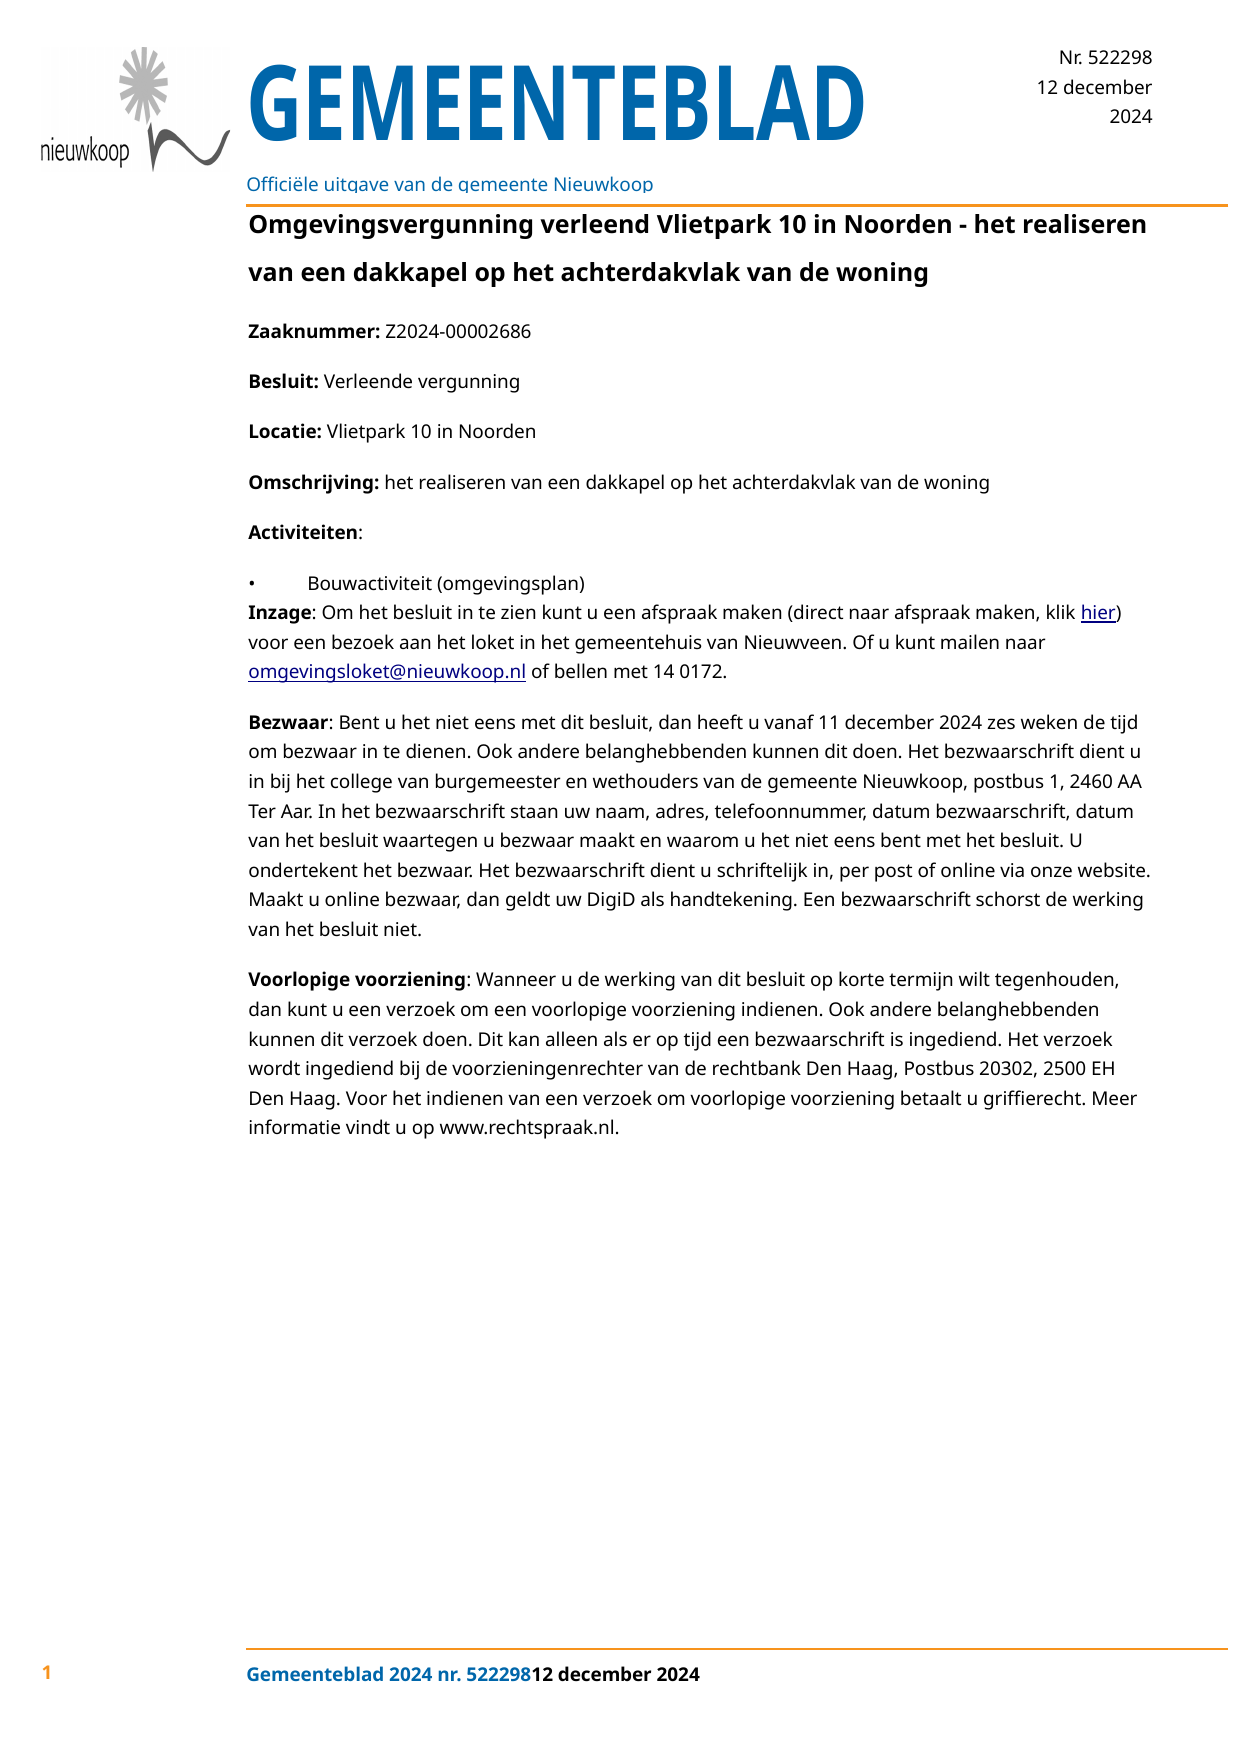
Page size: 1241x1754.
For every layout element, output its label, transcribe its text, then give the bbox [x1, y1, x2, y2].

text Voorlopige voorziening: Wanneer u de werking van dit besluit op korte termijn wilt tegenhouden, dan kunt u een verzoek om een voorlopige voorziening indienen. Ook andere belanghebbenden kunnen dit verzoek doen. Dit kan alleen als er op tijd een bezwaarschrift is ingediend. Het verzoek wordt ingediend bij de voorzieningenrechter van de rechtbank Den Haag, Postbus 20302, 2500 EH Den Haag. Voor het indienen van een verzoek om voorlopige voorziening betaalt u griffierecht. Meer informatie vindt u op www.rechtspraak.nl. [248, 967, 1152, 1140]
text Omgevingsvergunning verleend Vlietpark 10 in Noorden - het realiseren van een dakkapel op het achterdakvlak van de woning [248, 207, 1152, 288]
text Activiteiten: [248, 519, 1152, 545]
text Inzage: Om het besluit in te zien kunt u een afspraak maken (direct naar afspraak maken, klik hier) voor een bezoek aan het loket in het gemeentehuis van Nieuwveen. Of u kunt mailen naar omgevingsloket@nieuwkoop.nl of bellen met 14 0172. [248, 599, 1152, 684]
text Besluit: Verleende vergunning [248, 368, 1152, 394]
text Locatie: Vlietpark 10 in Noorden [248, 419, 1152, 444]
text Omschrijving: het realiseren van een dakkapel op het achterdakvlak van de woning [248, 469, 1152, 495]
text Bezwaar: Bent u het niet eens met dit besluit, dan heeft u vanaf 11 december 2024 zes weken de tijd om bezwaar in te dienen. Ook andere belanghebbenden kunnen dit doen. Het bezwaarschrift dient u in bij het college van burgemeester en wethouders van de gemeente Nieuwkoop, postbus 1, 2460 AA Ter Aar. In het bezwaarschrift staan uw naam, adres, telefoonnummer, datum bezwaarschrift, datum van het besluit waartegen u bezwaar maakt en waarom u het niet eens bent met het besluit. U ondertekent het bezwaar. Het bezwaarschrift dient u schriftelijk in, per post of online via onze website. Maakt u online bezwaar, dan geldt uw DigiD als handtekening. Een bezwaarschrift schorst de werking van het besluit niet. [248, 709, 1152, 942]
picture [41, 47, 231, 172]
list Bouwactiviteit (omgevingsplan) [248, 570, 1152, 596]
text Zaaknummer: Z2024-00002686 [248, 318, 1152, 344]
